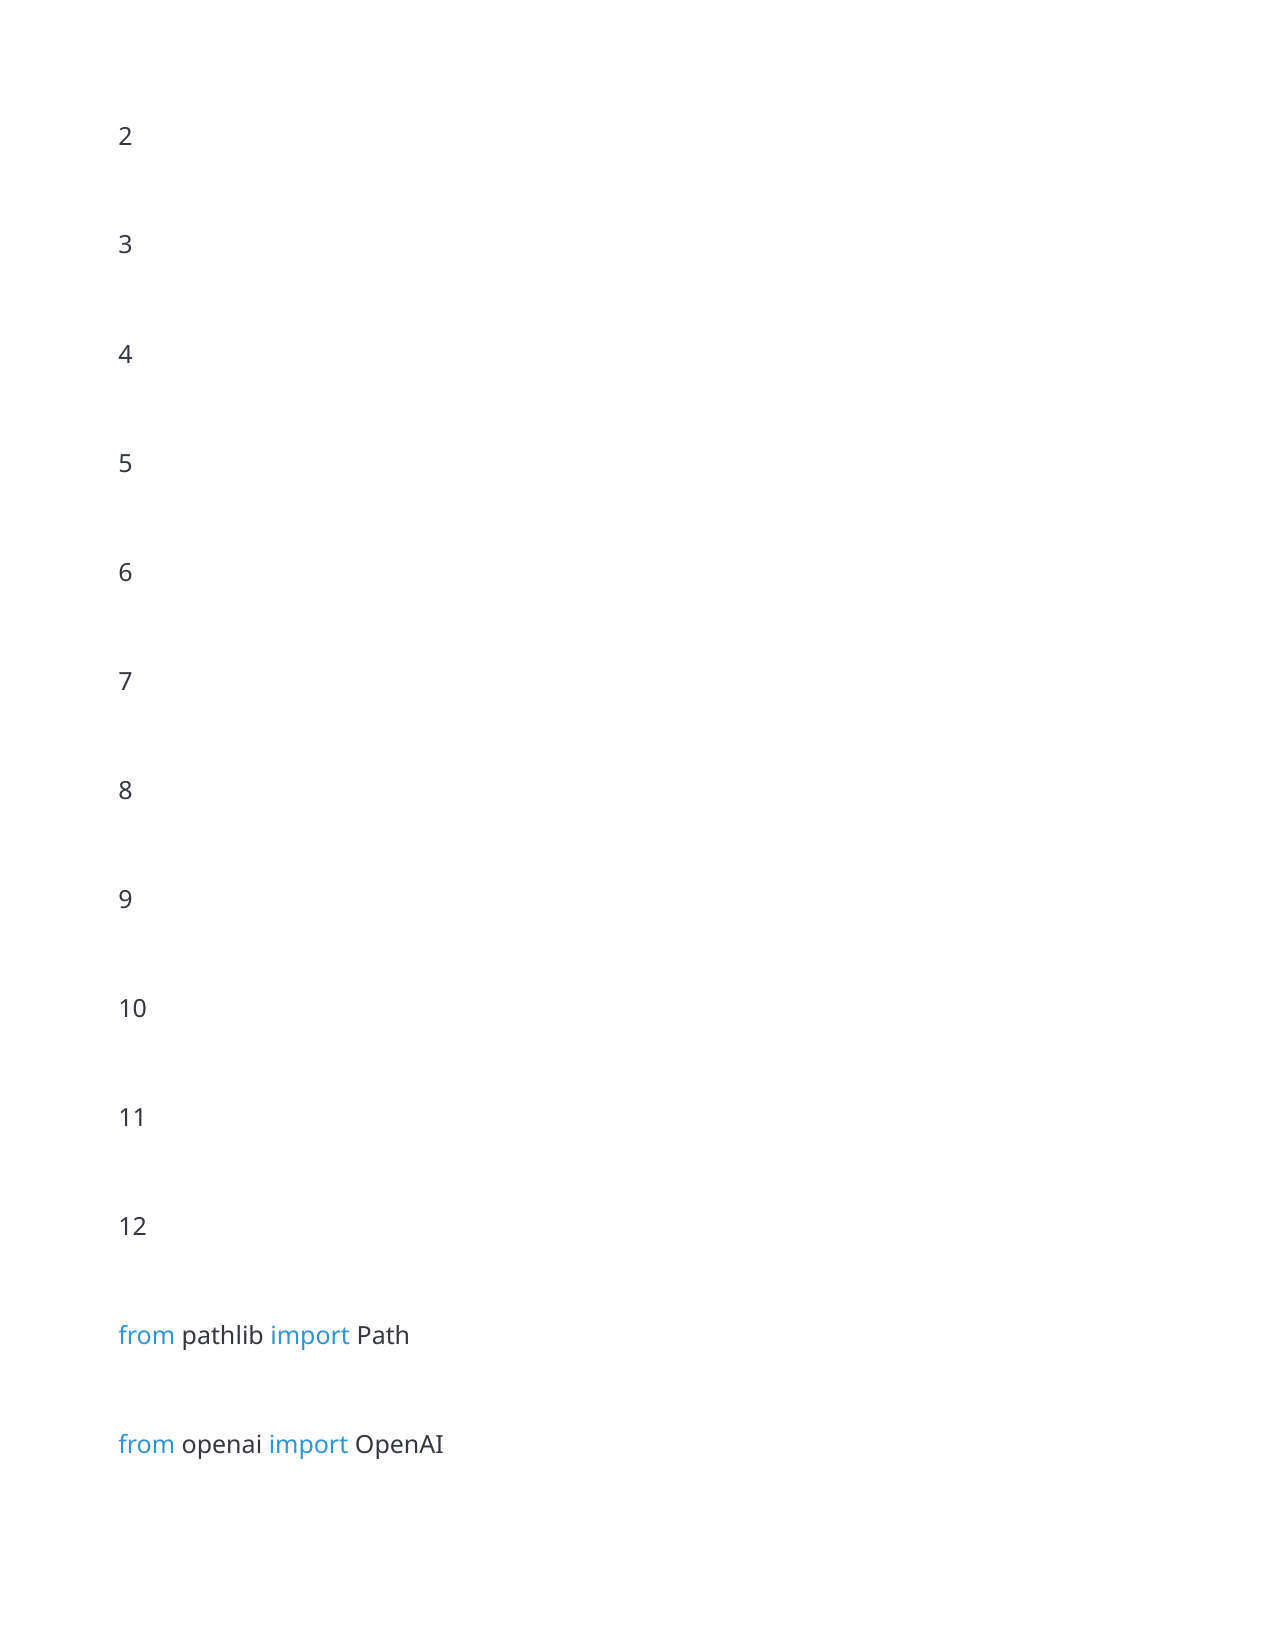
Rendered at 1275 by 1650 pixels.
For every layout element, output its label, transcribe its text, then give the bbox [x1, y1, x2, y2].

text from openai import OpenAI [118, 1427, 1157, 1461]
text 3 [118, 227, 1157, 261]
text from pathlib import Path [118, 1318, 1157, 1352]
text 4 [118, 336, 1157, 370]
text 6 [118, 554, 1157, 588]
text 11 [118, 1100, 1157, 1134]
text 12 [118, 1209, 1157, 1243]
text 10 [118, 991, 1157, 1025]
text 8 [118, 772, 1157, 807]
text 9 [118, 882, 1157, 916]
text 5 [118, 445, 1157, 479]
text 7 [118, 663, 1157, 697]
text 2 [118, 118, 1157, 152]
